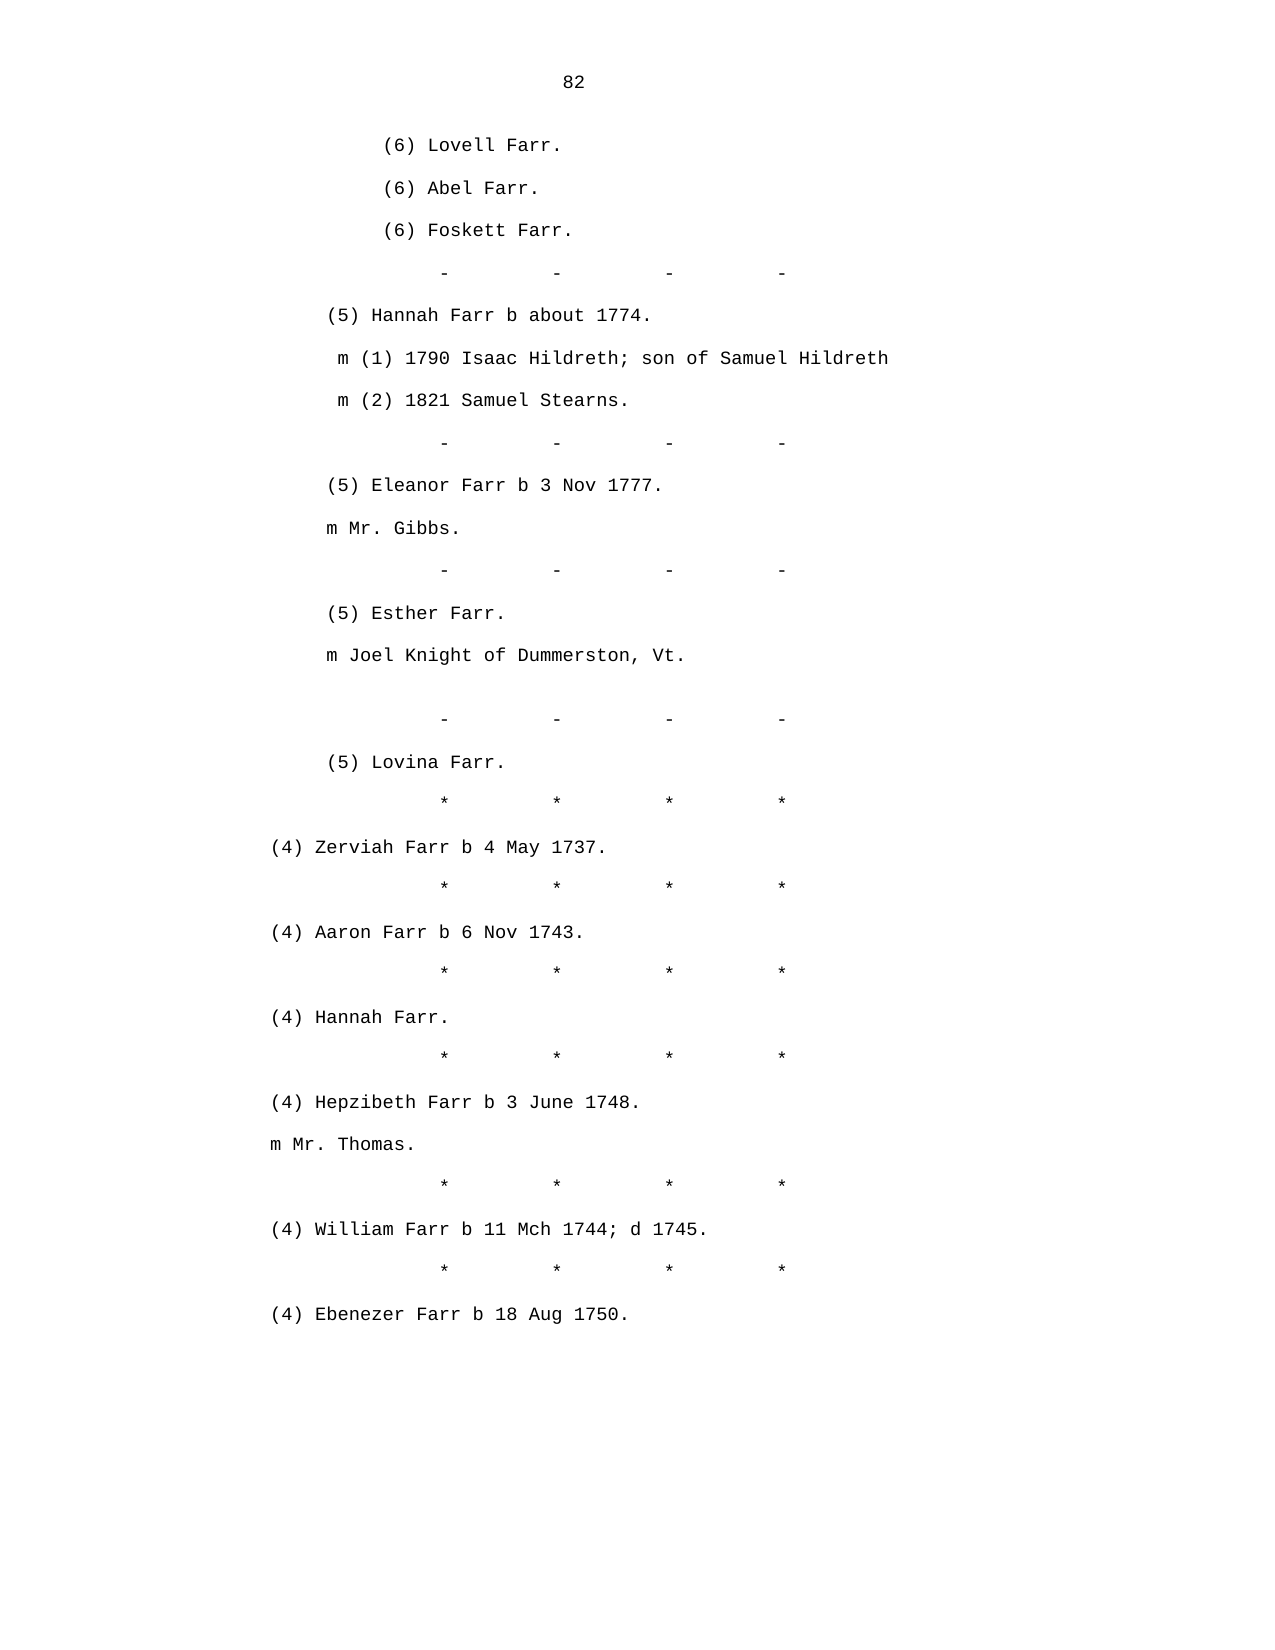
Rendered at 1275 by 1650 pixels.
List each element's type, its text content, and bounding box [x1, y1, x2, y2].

text * * * * [225, 965, 1157, 986]
text (4) Hannah Farr. [225, 1007, 1157, 1029]
text (4) William Farr b 11 Mch 1744; d 1745. [225, 1220, 1157, 1241]
text (5) Hannah Farr b about 1774. [225, 306, 1157, 327]
text - - - - [225, 264, 1157, 285]
text * * * * [225, 1262, 1157, 1284]
text * * * * [225, 795, 1157, 816]
text - - - - [225, 434, 1157, 455]
text m (2) 1821 Samuel Stearns. [225, 391, 1157, 412]
text (4) Ebenezer Farr b 18 Aug 1750. [225, 1305, 1157, 1326]
text (4) Aaron Farr b 6 Nov 1743. [225, 922, 1157, 944]
text (6) Lovell Farr. [225, 136, 1157, 157]
text * * * * [225, 1177, 1157, 1199]
text (6) Foskett Farr. [225, 221, 1157, 242]
text (4) Hepzibeth Farr b 3 June 1748. [225, 1092, 1157, 1114]
text 82 [225, 72, 1157, 94]
text * * * * [225, 1050, 1157, 1071]
text m Joel Knight of Dummerston, Vt. [225, 646, 1157, 667]
text m Mr. Thomas. [225, 1135, 1157, 1156]
text * * * * [225, 880, 1157, 901]
text (5) Esther Farr. [225, 604, 1157, 625]
text (5) Eleanor Farr b 3 Nov 1777. [225, 476, 1157, 497]
text (4) Zerviah Farr b 4 May 1737. [225, 837, 1157, 859]
text (6) Abel Farr. [225, 179, 1157, 200]
text m (1) 1790 Isaac Hildreth; son of Samuel Hildreth [225, 349, 1157, 370]
text - - - - [225, 710, 1157, 731]
text m Mr. Gibbs. [225, 519, 1157, 540]
text - - - - [225, 561, 1157, 582]
text (5) Lovina Farr. [225, 752, 1157, 774]
